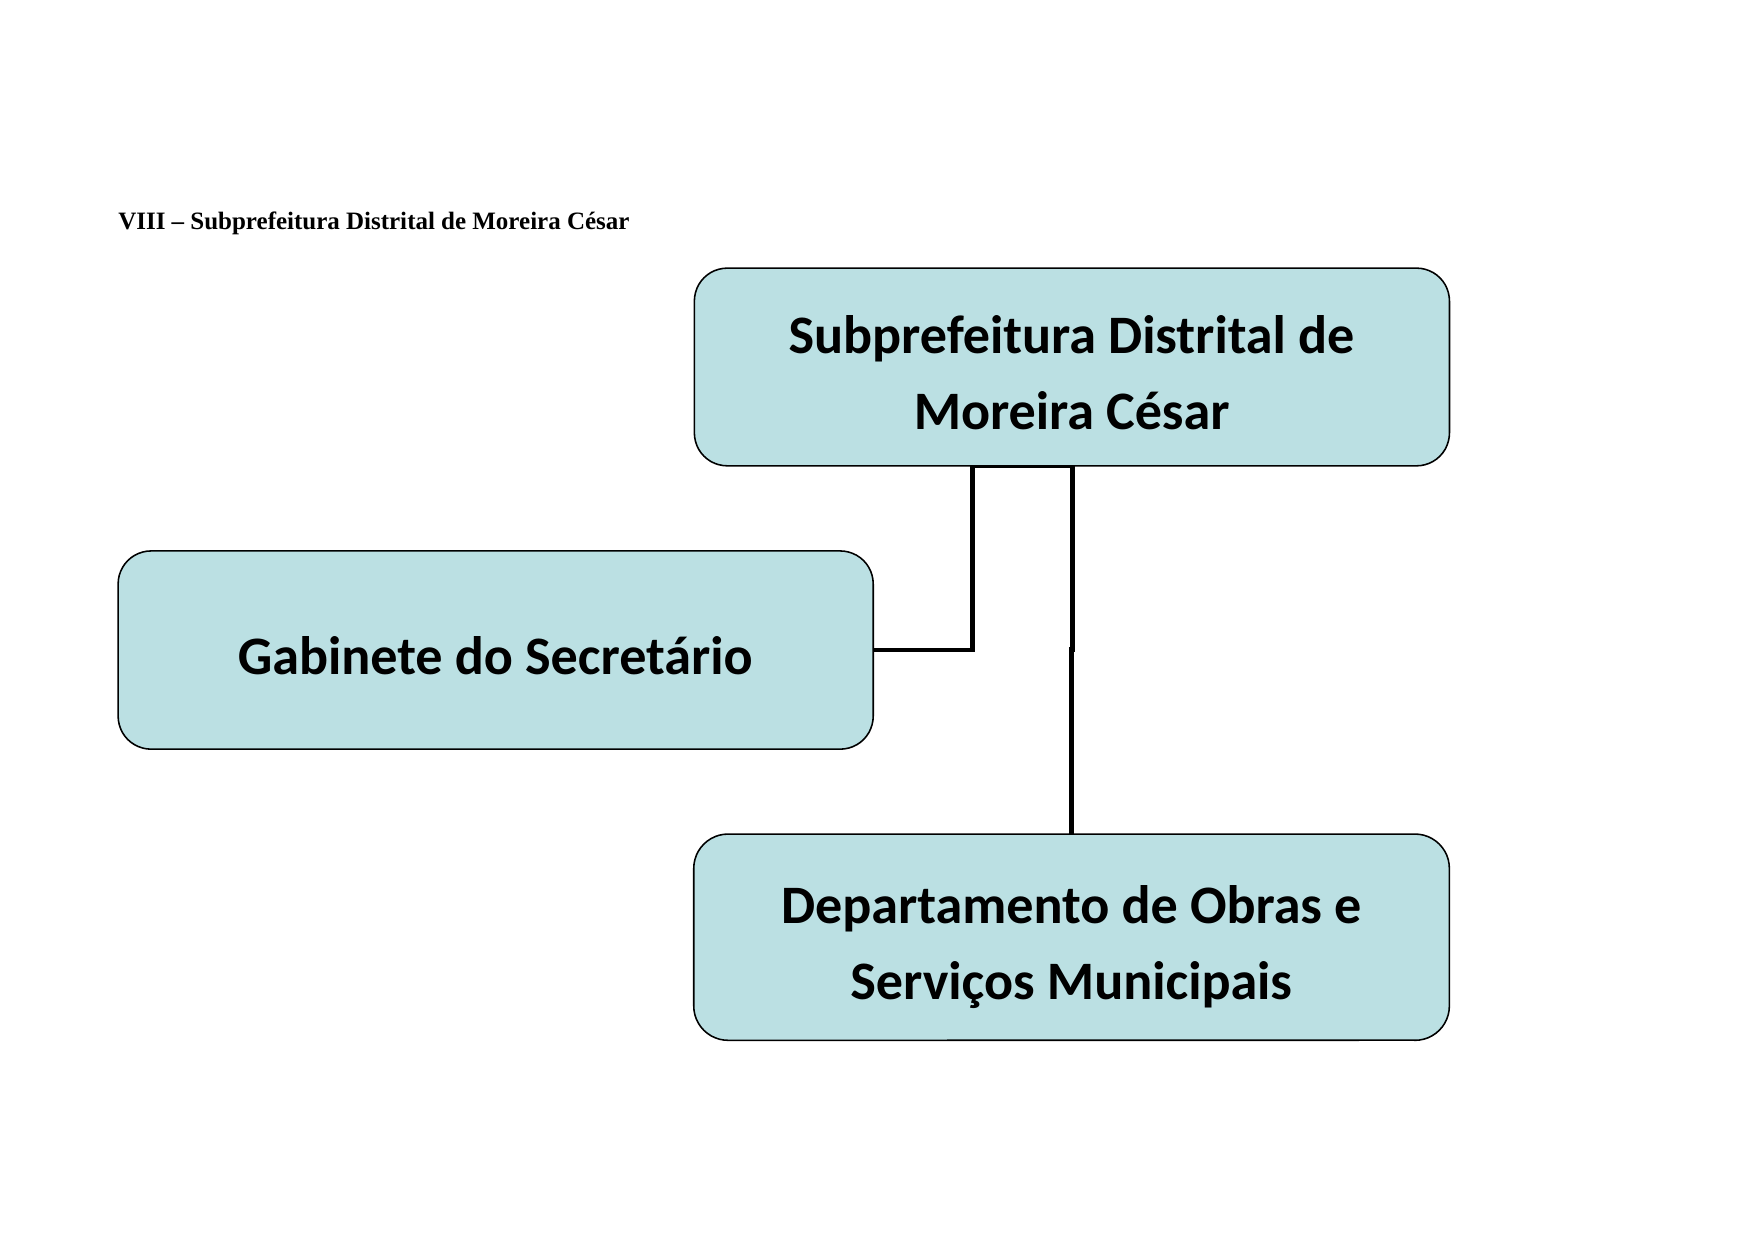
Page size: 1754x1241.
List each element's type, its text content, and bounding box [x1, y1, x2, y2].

text VIII – Subprefeitura Distrital de Moreira César [118, 206, 1636, 235]
